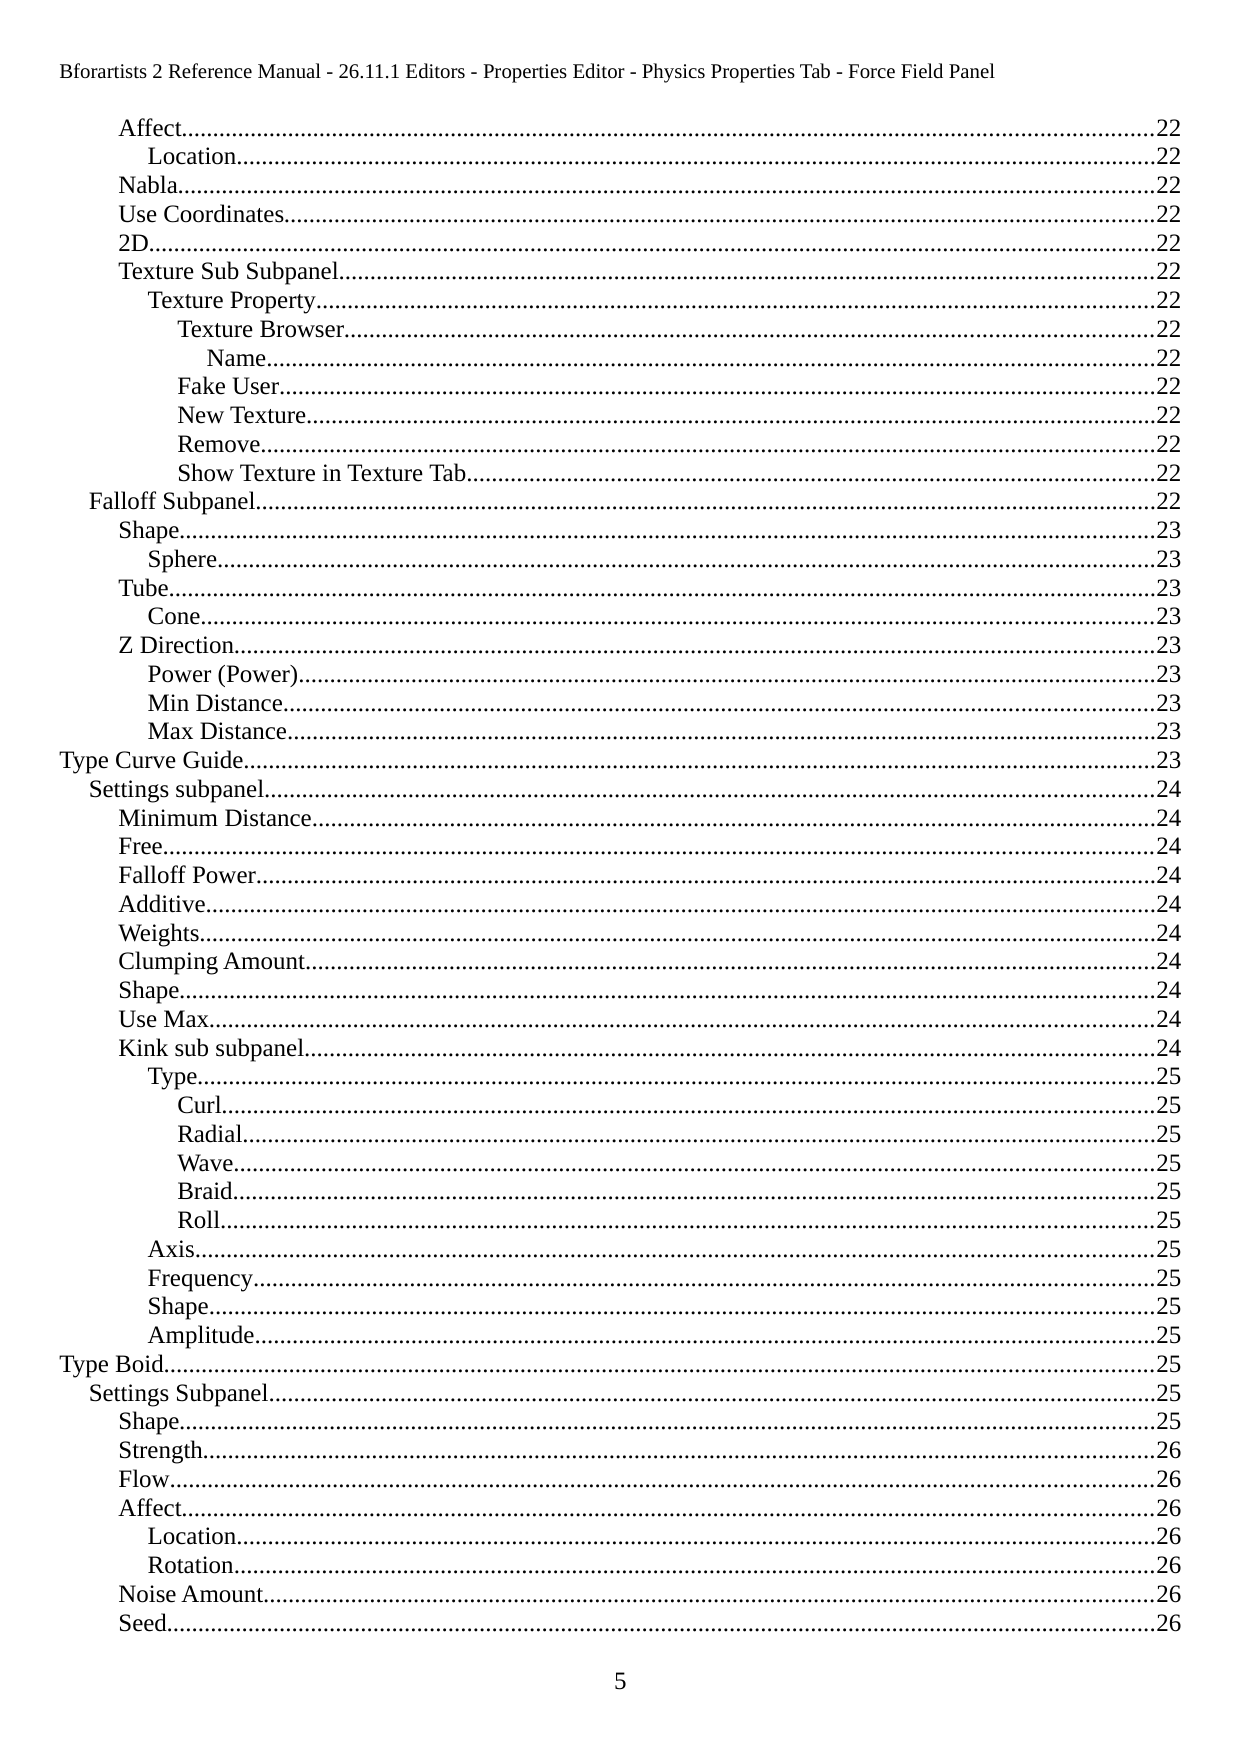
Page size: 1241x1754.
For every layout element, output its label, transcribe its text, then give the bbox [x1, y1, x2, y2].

text Wave 25 [177, 1148, 1181, 1176]
text Radial 25 [177, 1119, 1181, 1148]
text Shape 24 [118, 975, 1181, 1004]
text Texture Browser 22 [177, 314, 1181, 343]
text Location 26 [147, 1521, 1181, 1550]
text Show Texture in Texture Tab 22 [177, 458, 1181, 486]
text Type 25 [147, 1061, 1181, 1090]
text Settings subpanel 24 [88, 774, 1181, 803]
text Kink sub subpanel 24 [118, 1033, 1181, 1061]
text Strength 26 [118, 1435, 1181, 1464]
text Affect 22 [118, 113, 1181, 141]
text Flow 26 [118, 1464, 1181, 1493]
text Frequency 25 [147, 1263, 1181, 1291]
text Use Max 24 [118, 1004, 1181, 1033]
text Minimum Distance 24 [118, 803, 1181, 831]
text Shape 25 [147, 1291, 1181, 1320]
text Roll 25 [177, 1205, 1181, 1234]
text Falloff Power 24 [118, 860, 1181, 889]
text Tube 23 [118, 573, 1181, 601]
text Max Distance 23 [147, 716, 1181, 745]
text Seed 26 [118, 1608, 1181, 1636]
text Fake User 22 [177, 371, 1181, 400]
text New Texture 22 [177, 400, 1181, 429]
text Braid 25 [177, 1176, 1181, 1205]
text Clumping Amount 24 [118, 946, 1181, 975]
text Z Direction 23 [118, 630, 1181, 659]
text Axis 25 [147, 1234, 1181, 1263]
text Additive 24 [118, 889, 1181, 918]
text Sphere 23 [147, 544, 1181, 573]
text 2D 22 [118, 228, 1181, 256]
text Type Boid 25 [59, 1349, 1181, 1378]
text Weights 24 [118, 918, 1181, 946]
text Power (Power) 23 [147, 659, 1181, 688]
text Remove 22 [177, 429, 1181, 458]
text Texture Sub Subpanel 22 [118, 256, 1181, 285]
text Name 22 [206, 343, 1181, 371]
text Type Curve Guide 23 [59, 745, 1181, 774]
text Amplitude 25 [147, 1320, 1181, 1349]
text Shape 23 [118, 515, 1181, 544]
text Shape 25 [118, 1406, 1181, 1435]
text Affect 26 [118, 1493, 1181, 1521]
text Falloff Subpanel 22 [88, 486, 1181, 515]
text Settings Subpanel 25 [88, 1378, 1181, 1406]
text Texture Property 22 [147, 285, 1181, 314]
text Min Distance 23 [147, 688, 1181, 716]
text Rotation 26 [147, 1550, 1181, 1579]
text Cone 23 [147, 601, 1181, 630]
text Curl 25 [177, 1090, 1181, 1119]
text Nabla 22 [118, 170, 1181, 199]
text Noise Amount 26 [118, 1579, 1181, 1608]
text Location 22 [147, 141, 1181, 170]
text Free 24 [118, 831, 1181, 860]
text Use Coordinates 22 [118, 199, 1181, 228]
